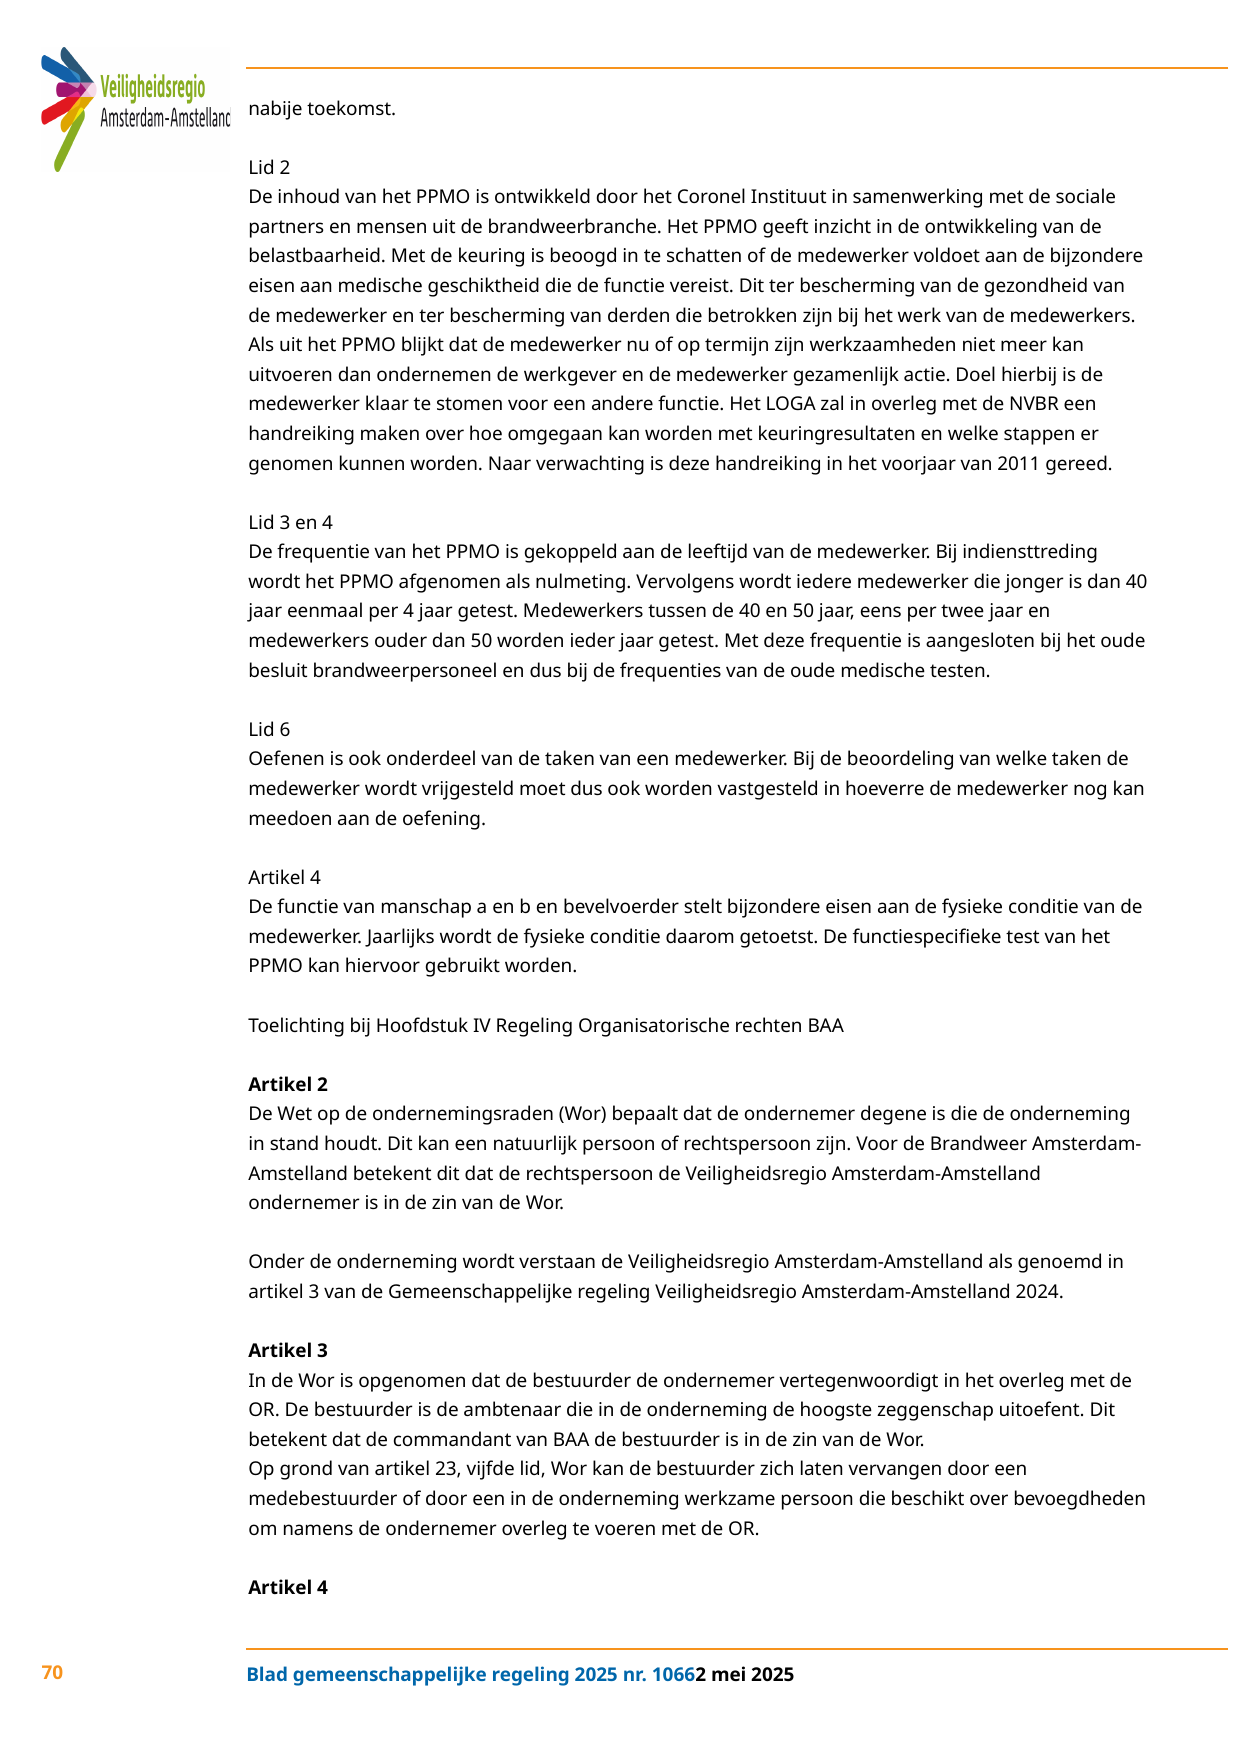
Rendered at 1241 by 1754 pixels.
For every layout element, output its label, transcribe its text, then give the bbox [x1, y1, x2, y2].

text Oefenen is ook onderdeel van de taken van een medewerker. Bij de beoordeling van welke taken de medewerker wordt vrijgesteld moet dus ook worden vastgesteld in hoeverre de medewerker nog kan meedoen aan de oefening. [248, 746, 1152, 831]
text Toelichting bij Hoofdstuk IV Regeling Organisatorische rechten BAA [248, 1012, 1152, 1038]
text Op grond van artikel 23, vijfde lid, Wor kan de bestuurder zich laten vervangen door een medebestuurder of door een in de onderneming werkzame persoon die beschikt over bevoegdheden om namens de ondernemer overleg te voeren met de OR. [248, 1456, 1152, 1541]
text Lid 2 [248, 154, 1152, 180]
text De functie van manschap a en b en bevelvoerder stelt bijzondere eisen aan de fysieke conditie van de medewerker. Jaarlijks wordt de fysieke conditie daarom getoetst. De functiespecifieke test van het PPMO kan hiervoor gebruikt worden. [248, 893, 1152, 978]
text nabije toekomst. [248, 95, 1152, 121]
text De inhoud van het PPMO is ontwikkeld door het Coronel Instituut in samenwerking met de sociale partners en mensen uit de brandweerbranche. Het PPMO geeft inzicht in de ontwikkeling van de belastbaarheid. Met de keuring is beoogd in te schatten of de medewerker voldoet aan de bijzondere eisen aan medische geschiktheid die de functie vereist. Dit ter bescherming van de gezondheid van de medewerker en ter bescherming van derden die betrokken zijn bij het werk van de medewerkers. [248, 183, 1152, 328]
text De frequentie van het PPMO is gekoppeld aan de leeftijd van de medewerker. Bij indiensttreding wordt het PPMO afgenomen als nulmeting. Vervolgens wordt iedere medewerker die jonger is dan 40 jaar eenmaal per 4 jaar getest. Medewerkers tussen de 40 en 50 jaar, eens per twee jaar en medewerkers ouder dan 50 worden ieder jaar getest. Met deze frequentie is aangesloten bij het oude besluit brandweerpersoneel en dus bij de frequenties van de oude medische testen. [248, 538, 1152, 683]
text Artikel 2 [248, 1071, 1152, 1097]
picture [41, 47, 231, 172]
text Artikel 4 [248, 1574, 1152, 1600]
text Onder de onderneming wordt verstaan de Veiligheidsregio Amsterdam-Amstelland als genoemd in artikel 3 van de Gemeenschappelijke regeling Veiligheidsregio Amsterdam-Amstelland 2024. [248, 1248, 1152, 1304]
text Artikel 4 [248, 864, 1152, 890]
text Als uit het PPMO blijkt dat de medewerker nu of op termijn zijn werkzaamheden niet meer kan uitvoeren dan ondernemen de werkgever en de medewerker gezamenlijk actie. Doel hierbij is de medewerker klaar te stomen voor een andere functie. Het LOGA zal in overleg met de NVBR een handreiking maken over hoe omgegaan kan worden met keuringresultaten en welke stappen er genomen kunnen worden. Naar verwachting is deze handreiking in het voorjaar van 2011 gereed. [248, 331, 1152, 476]
text De Wet op de ondernemingsraden (Wor) bepaalt dat de ondernemer degene is die de onderneming in stand houdt. Dit kan een natuurlijk persoon of rechtspersoon zijn. Voor de Brandweer Amsterdam-Amstelland betekent dit dat de rechtspersoon de Veiligheidsregio Amsterdam-Amstelland ondernemer is in de zin van de Wor. [248, 1101, 1152, 1215]
text In de Wor is opgenomen dat de bestuurder de ondernemer vertegenwoordigt in het overleg met de OR. De bestuurder is de ambtenaar die in de onderneming de hoogste zeggenschap uitoefent. Dit betekent dat de commandant van BAA de bestuurder is in de zin van de Wor. [248, 1367, 1152, 1452]
text Lid 3 en 4 [248, 509, 1152, 535]
text Artikel 3 [248, 1337, 1152, 1363]
text Lid 6 [248, 716, 1152, 742]
